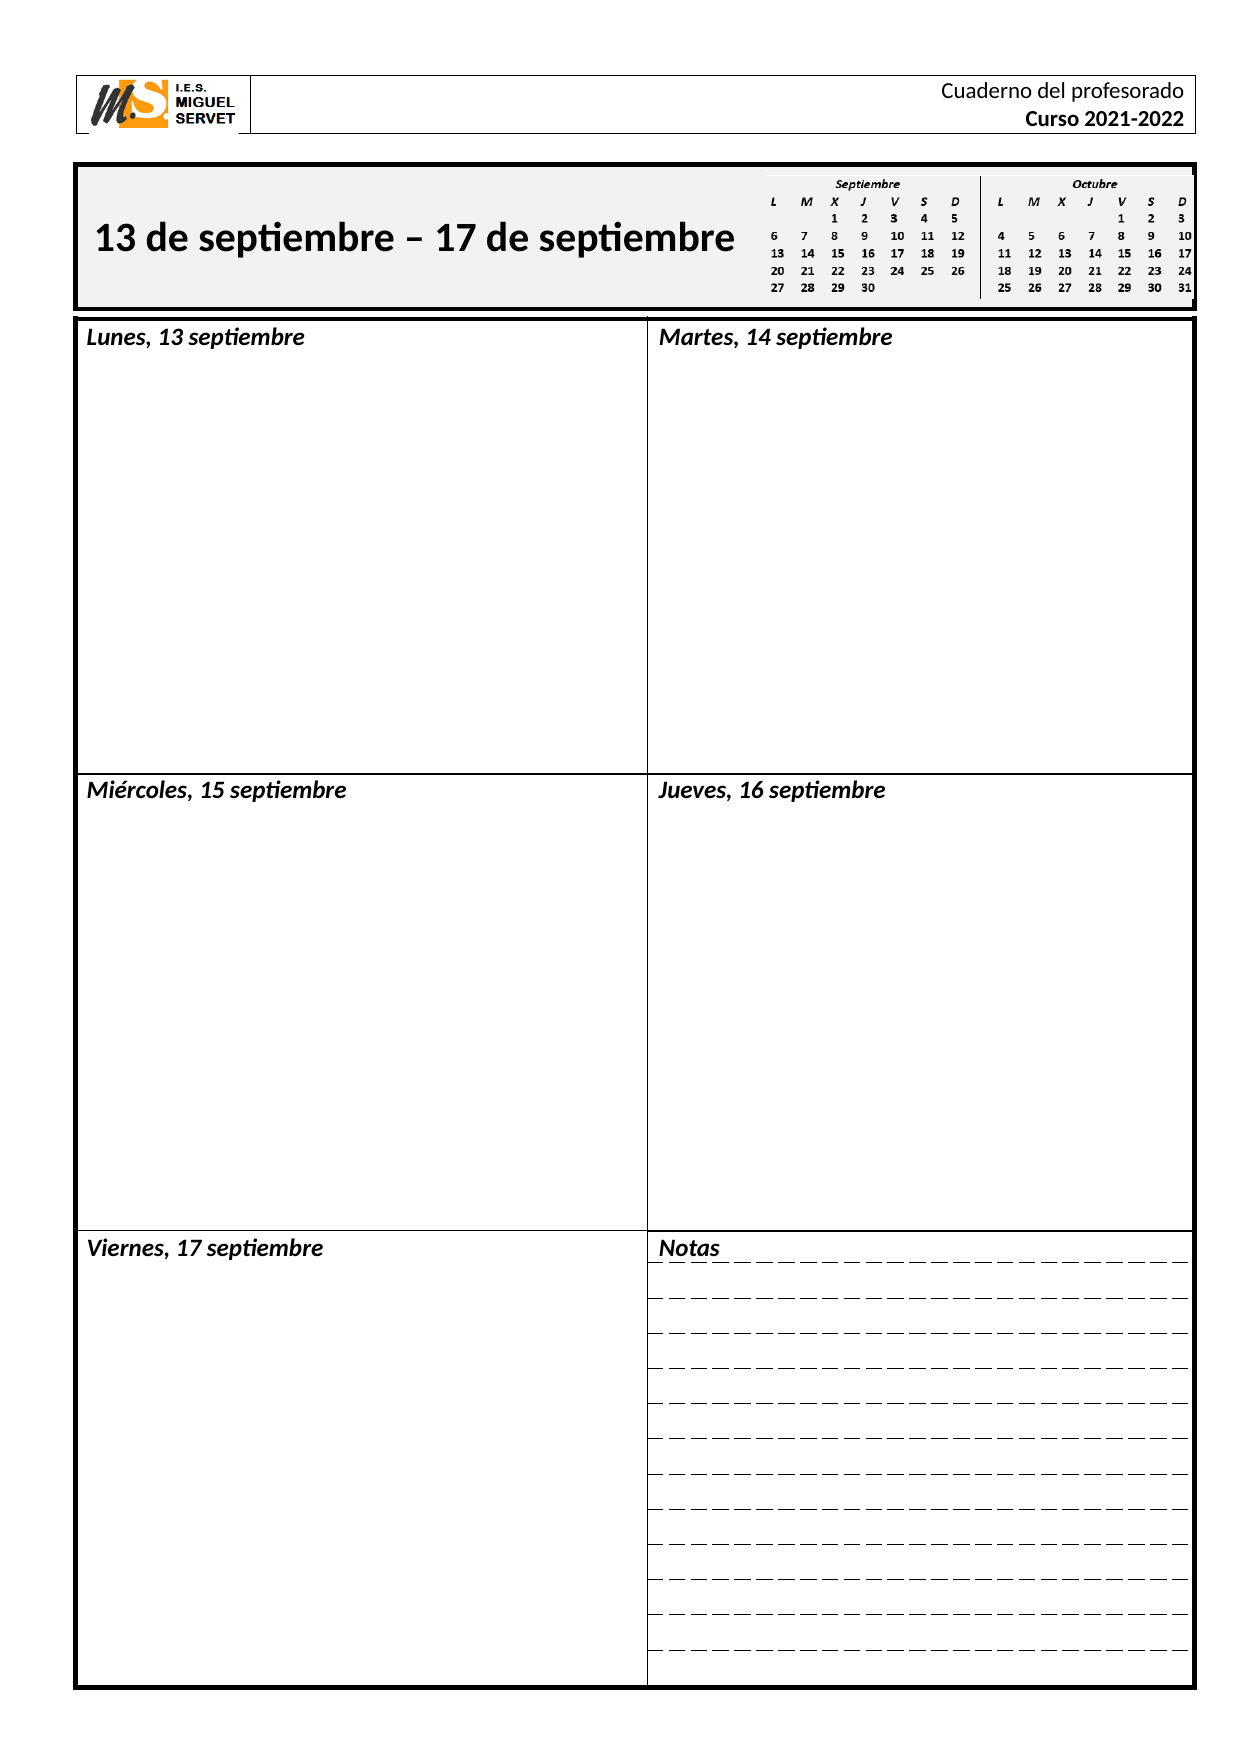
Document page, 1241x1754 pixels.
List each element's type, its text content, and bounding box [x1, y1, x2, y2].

table_cell Miércoles, 15 septiembre [78, 775, 647, 1229]
table_cell [648, 1650, 1192, 1685]
table_cell Lunes, 13 septiembre [78, 321, 647, 773]
table_header 13 de septiembre – 17 de septiembre [78, 167, 754, 307]
table_cell [648, 1262, 1192, 1297]
table_cell [648, 1614, 1192, 1649]
table_cell [648, 1579, 1192, 1614]
table_cell Viernes, 17 septiembre [78, 1231, 647, 1685]
table_header [754, 167, 1192, 307]
table_cell [648, 1509, 1192, 1544]
table_cell [648, 1403, 1192, 1438]
table_cell Martes, 14 septiembre [648, 321, 1192, 773]
table_cell [648, 1438, 1192, 1473]
table_cell [648, 1333, 1192, 1368]
table_cell Jueves, 16 septiembre [648, 775, 1192, 1229]
table_cell Notas [648, 1232, 1192, 1262]
table_cell [648, 1544, 1192, 1579]
table_cell [648, 1368, 1192, 1403]
table_cell [75, 311, 1194, 316]
table_cell [648, 1298, 1192, 1333]
table_cell [648, 1474, 1192, 1509]
